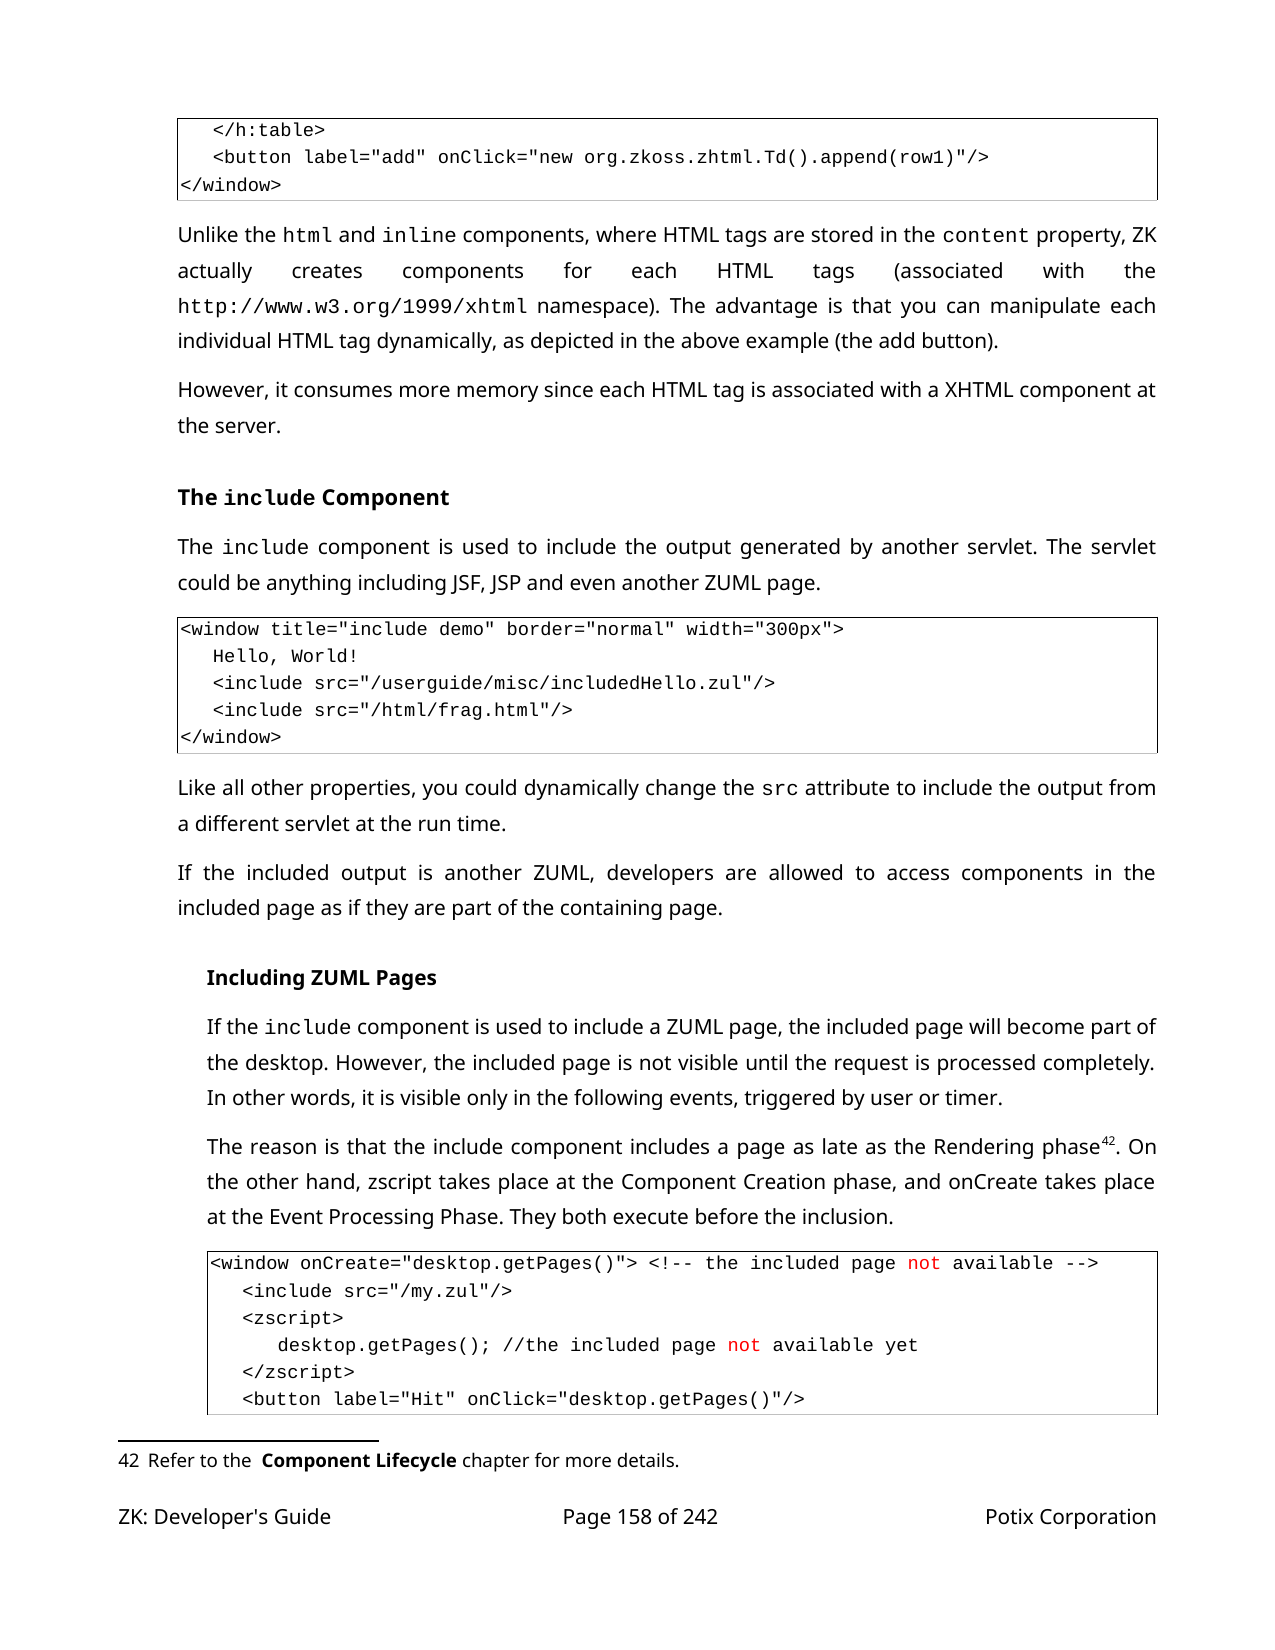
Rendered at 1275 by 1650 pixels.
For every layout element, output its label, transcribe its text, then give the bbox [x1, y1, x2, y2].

text <include src="/html/frag.html"/> [178, 698, 1157, 722]
text Unlike the html and inline components, where HTML tags are stored in the content property, ZK actually creates components for each HTML tags (associated with the http://www.w3.org/1999/xhtml namespace). The advantage is that you can manipulate each individual HTML tag dynamically, as depicted in the above example (the add button). [177, 220, 1157, 355]
text <window title="include demo" border="normal" width="300px"> [178, 618, 1157, 641]
text Hello, World! [178, 644, 1157, 668]
text If the include component is used to include a ZUML page, the included page will become part of the desktop. However, the included page is not visible until the request is processed completely. In other words, it is visible only in the following events, triggered by user or timer. [207, 1012, 1157, 1111]
text <include src="/my.zul"/> [208, 1278, 1157, 1303]
text </zscript> [208, 1360, 1157, 1384]
text desktop.getPages(); //the included page not available yet [208, 1333, 1157, 1357]
subtitle The include Component [177, 481, 1157, 512]
text <zscript> [208, 1306, 1157, 1330]
text <button label="Hit" onClick="desktop.getPages()"/> [208, 1387, 1157, 1414]
text <include src="/userguide/misc/includedHello.zul"/> [178, 671, 1157, 695]
text The include component is used to include the output generated by another servlet. The servlet could be anything including JSF, JSP and even another ZUML page. [177, 532, 1157, 596]
text </h:table> [178, 119, 1157, 142]
subtitle Including ZUML Pages [207, 963, 1157, 992]
text </window> [178, 725, 1157, 753]
text Refer to the Component Lifecycle chapter for more details. [118, 1447, 1157, 1473]
text If the included output is another ZUML, developers are allowed to access components in the included page as if they are part of the containing page. [177, 858, 1157, 921]
text Like all other properties, you could dynamically change the src attribute to include the output from a different servlet at the run time. [177, 773, 1157, 837]
text However, it consumes more memory since each HTML tag is associated with a XHTML component at the server. [177, 376, 1157, 439]
text </window> [178, 172, 1157, 200]
text <window onCreate="desktop.getPages()"> <!-- the included page not available --> [208, 1252, 1157, 1276]
text The reason is that the include component includes a page as late as the Rendering phase. On the other hand, zscript takes place at the Component Creation phase, and onCreate takes place at the Event Processing Phase. They both execute before the inclusion. [207, 1132, 1157, 1231]
text <button label="add" onClick="new org.zkoss.zhtml.Td().append(row1)"/> [178, 145, 1157, 169]
